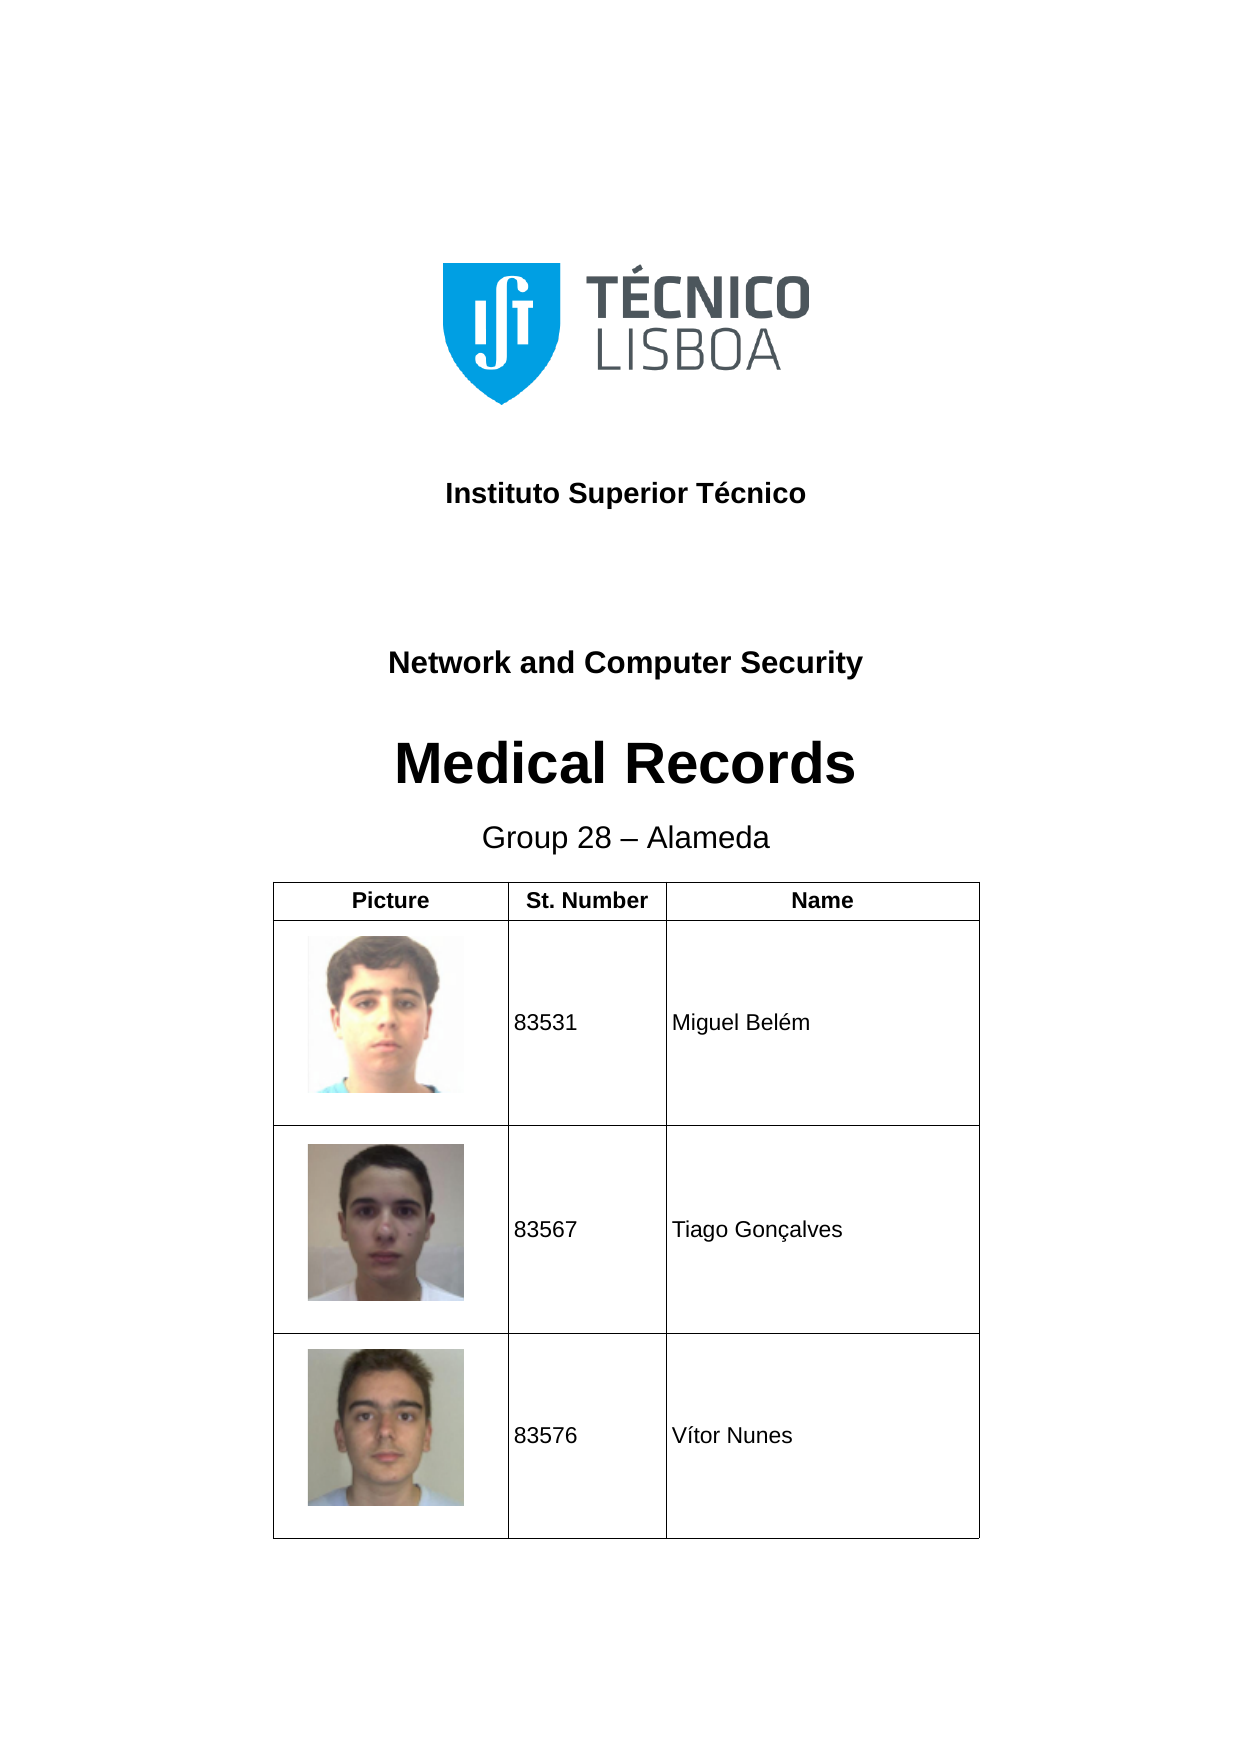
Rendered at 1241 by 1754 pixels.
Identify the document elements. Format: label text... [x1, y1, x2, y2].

picture [307, 936, 464, 1093]
table_cell [267, 528, 984, 613]
table_cell Group 28 – Alameda [267, 814, 984, 876]
table_cell Miguel Belém [667, 921, 979, 1124]
table_cell [274, 921, 508, 1124]
table_cell Network and Computer Security [267, 613, 984, 698]
table_header Name [667, 883, 979, 919]
picture [307, 1349, 464, 1506]
table_cell 83576 [509, 1334, 666, 1538]
table_header Picture [274, 883, 508, 919]
table_cell 83567 [509, 1126, 666, 1333]
table_cell Tiago Gonçalves [667, 1126, 979, 1333]
table_header St. Number [509, 883, 666, 919]
picture [307, 1144, 464, 1301]
table_cell Vítor Nunes [667, 1334, 979, 1538]
picture [418, 240, 834, 428]
table_cell 83531 [509, 921, 666, 1124]
table_cell Medical Records [267, 698, 984, 814]
table_cell [267, 876, 984, 1544]
table_cell [274, 1334, 508, 1538]
table_cell Instituto Superior Técnico [267, 446, 984, 528]
table_header [267, 210, 984, 446]
table_cell [274, 1126, 508, 1333]
